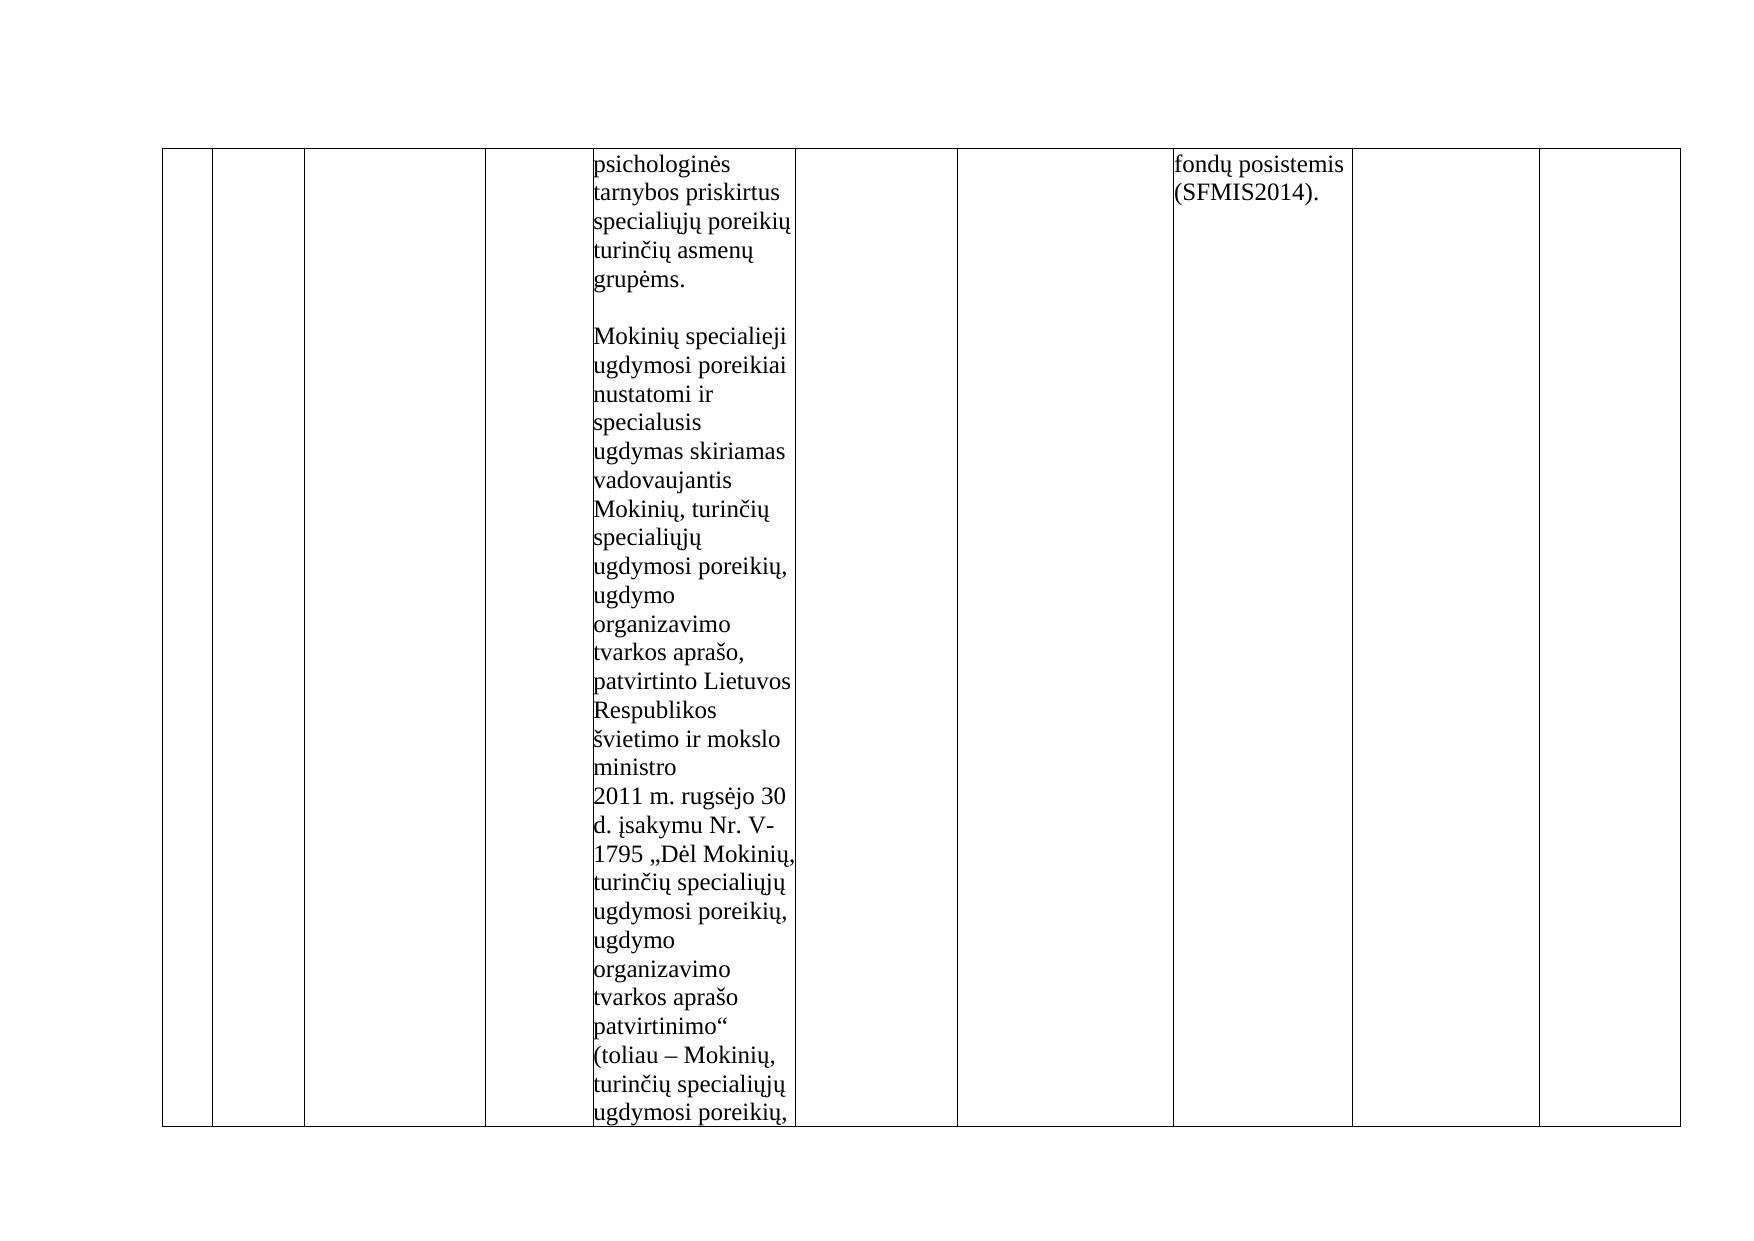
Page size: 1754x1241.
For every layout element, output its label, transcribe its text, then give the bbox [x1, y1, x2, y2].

table_cell [1540, 149, 1680, 1126]
table_cell [1353, 149, 1539, 1126]
table_cell [213, 149, 304, 1126]
table_cell fondų posistemis (SFMIS2014). [1174, 149, 1352, 1126]
table_cell [486, 149, 593, 1126]
table_cell [796, 149, 957, 1126]
table_cell [958, 149, 1173, 1126]
table_cell psichologinės tarnybos priskirtus specialiųjų poreikių turinčių asmenų grupėms. Mokinių specialieji ugdymosi poreikiai nustatomi ir specialusis ugdymas skiriamas vadovaujantis Mokinių, turinčių specialiųjų ugdymosi poreikių, ugdymo organizavimo tvarkos aprašo, patvirtinto Lietuvos Respublikos švietimo ir mokslo ministro 2011 m. rugsėjo 30 d. įsakymu Nr. V-1795 „Dėl Mokinių, turinčių specialiųjų ugdymosi poreikių, ugdymo organizavimo tvarkos aprašo patvirtinimo“ (toliau – Mokinių, turinčių specialiųjų ugdymosi poreikių, [594, 149, 795, 1126]
table_cell [305, 149, 485, 1126]
table_cell [163, 149, 212, 1126]
